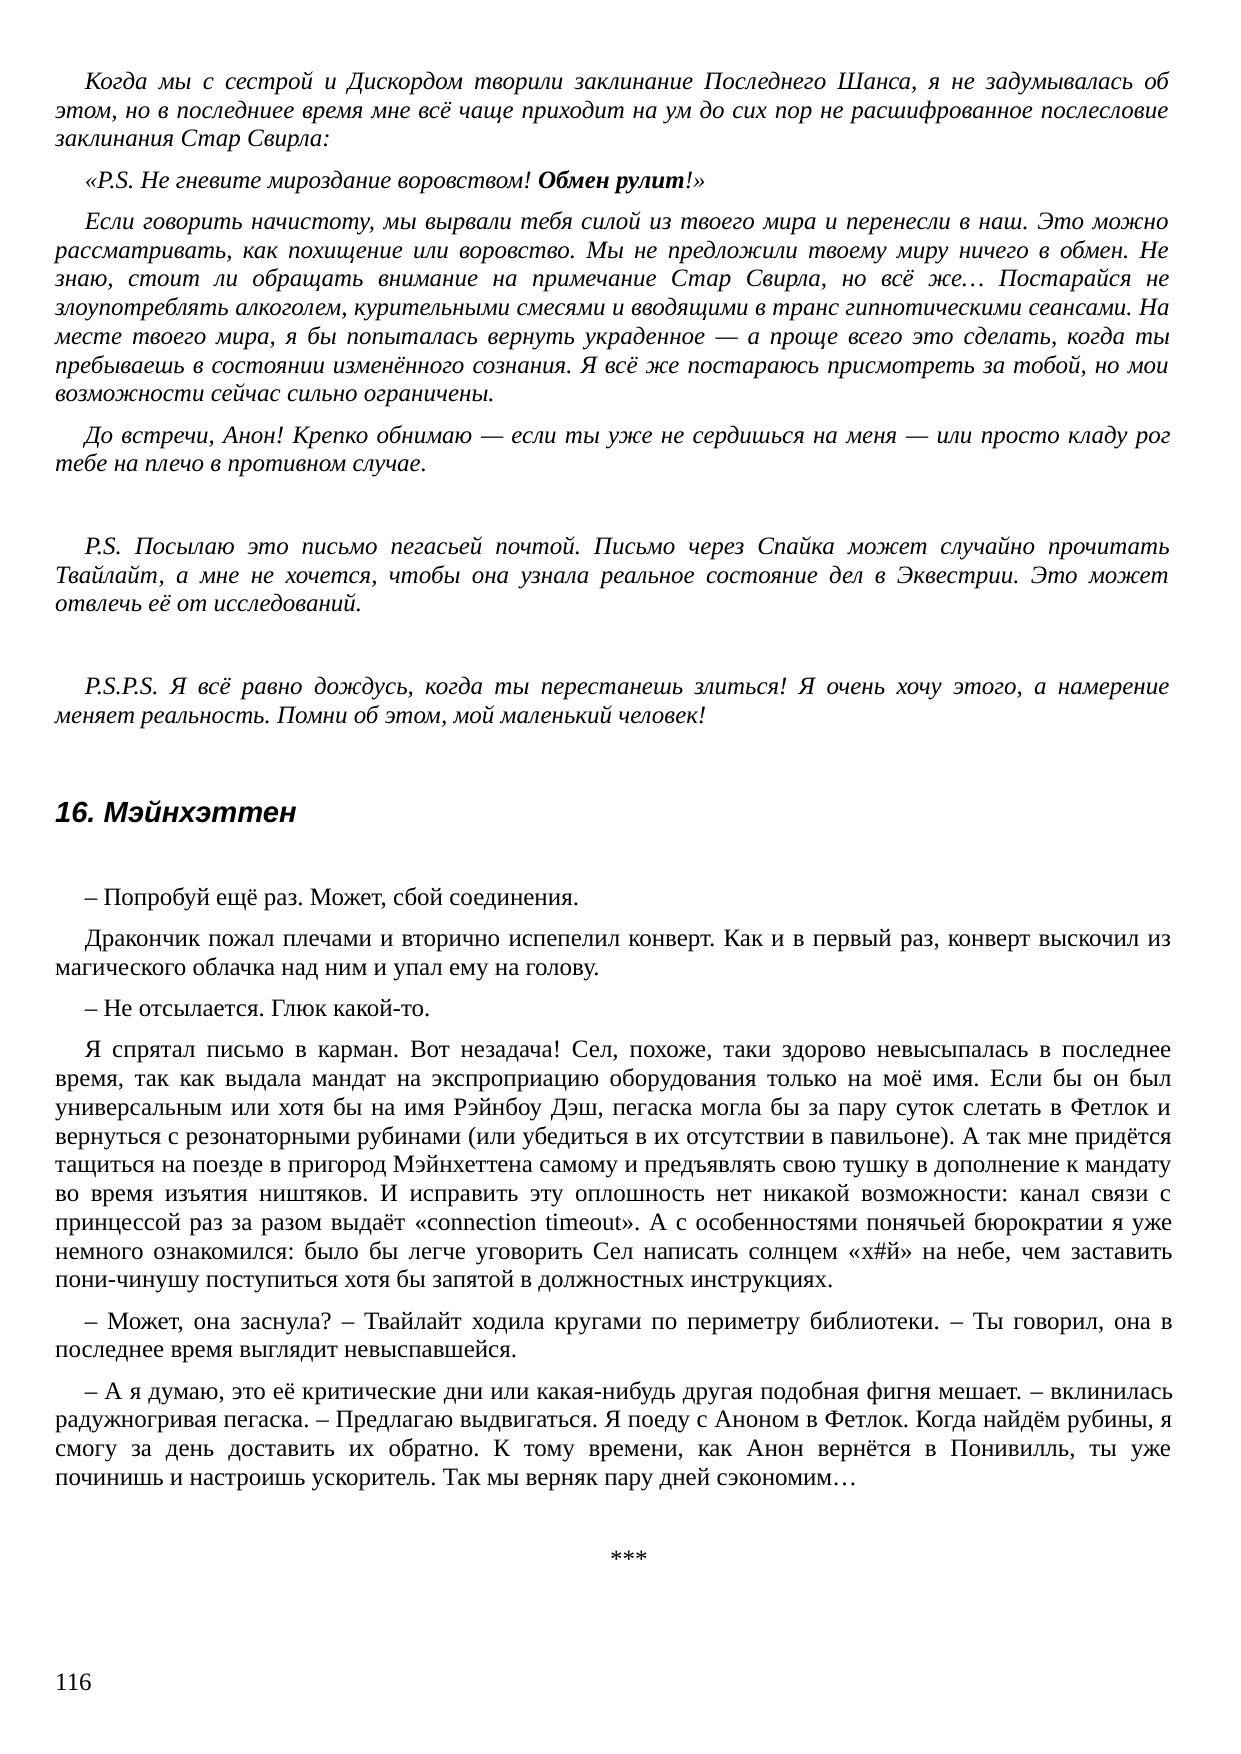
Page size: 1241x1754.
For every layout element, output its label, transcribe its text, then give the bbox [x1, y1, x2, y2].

text Я спрятал письмо в карман. Вот незадача! Сел, похоже, таки здорово невысыпалась в последнее время, так как выдала мандат на экспроприацию оборудования только на моё имя. Если бы он был универсальным или хотя бы на имя Рэйнбоу Дэш, пегаска могла бы за пару суток слетать в Фетлок и вернуться с резонаторными рубинами (или убедиться в их отсутствии в павильоне). А так мне придётся тащиться на поезде в пригород Мэйнхеттена самому и предъявлять свою тушку в дополнение к мандату во время изъятия ништяков. И исправить эту оплошность нет никакой возможности: канал связи с принцессой раз за разом выдаёт «connection timeout». А с особенностями понячьей бюрократии я уже немного ознакомился: было бы легче уговорить Сел написать солнцем «х#й» на небе, чем заставить пони-чинушу поступиться хотя бы запятой в должностных инструкциях. [55, 1034, 1173, 1293]
text P.S.P.S. Я всё равно дождусь, когда ты перестанешь злиться! Я очень хочу этого, а намерение меняет реальность. Помни об этом, мой маленький человек! [55, 671, 1173, 728]
text «P.S. Не гневите мироздание воровством! Обмен рулит!» [55, 165, 1173, 193]
text – Может, она заснула? – Твайлайт ходила кругами по периметру библиотеки. – Ты говорил, она в последнее время выглядит невыспавшейся. [55, 1306, 1173, 1363]
text – А я думаю, это её критические дни или какая-нибудь другая подобная фигня мешает. – вклинилась радужногривая пегаска. – Предлагаю выдвигаться. Я поеду с Аноном в Фетлок. Когда найдём рубины, я смогу за день доставить их обратно. К тому времени, как Анон вернётся в Понивилль, ты уже починишь и настроишь ускоритель. Так мы верняк пару дней сэкономим… [55, 1376, 1173, 1491]
text Когда мы с сестрой и Дискордом творили заклинание Последнего Шанса, я не задумывалась об этом, но в последниее время мне всё чаще приходит на ум до сих пор не расшифрованное послесловие заклинания Стар Свирла: [55, 66, 1173, 152]
text До встречи, Анон! Крепко обнимаю — если ты уже не сердишься на меня — или просто кладу рог тебе на плечо в противном случае. [55, 420, 1173, 477]
text Дракончик пожал плечами и вторично испепелил конверт. Как и в первый раз, конверт выскочил из магического облачка над ним и упал ему на голову. [55, 923, 1173, 981]
text Если говорить начистоту, мы вырвали тебя силой из твоего мира и перенесли в наш. Это можно рассматривать, как похищение или воровство. Мы не предложили твоему миру ничего в обмен. Не знаю, стоит ли обращать внимание на примечание Стар Свирла, но всё же… Постарайся не злоупотреблять алкоголем, курительными смесями и вводящими в транс гипнотическими сеансами. На месте твоего мира, я бы попыталась вернуть украденное — а проще всего это сделать, когда ты пребываешь в состоянии изменённого сознания. Я всё же постараюсь присмотреть за тобой, но мои возможности сейчас сильно ограничены. [55, 206, 1173, 407]
subtitle 16. Мэйнхэттен [55, 795, 1173, 828]
text – Не отсылается. Глюк какой-то. [55, 993, 1173, 1022]
text – Попробуй ещё раз. Может, сбой соединения. [55, 882, 1173, 911]
text *** [55, 1544, 1173, 1573]
text P.S. Посылаю это письмо пегасьей почтой. Письмо через Спайка может случайно прочитать Твайлайт, а мне не хочется, чтобы она узнала реальное состояние дел в Эквестрии. Это может отвлечь её от исследований. [55, 531, 1173, 617]
